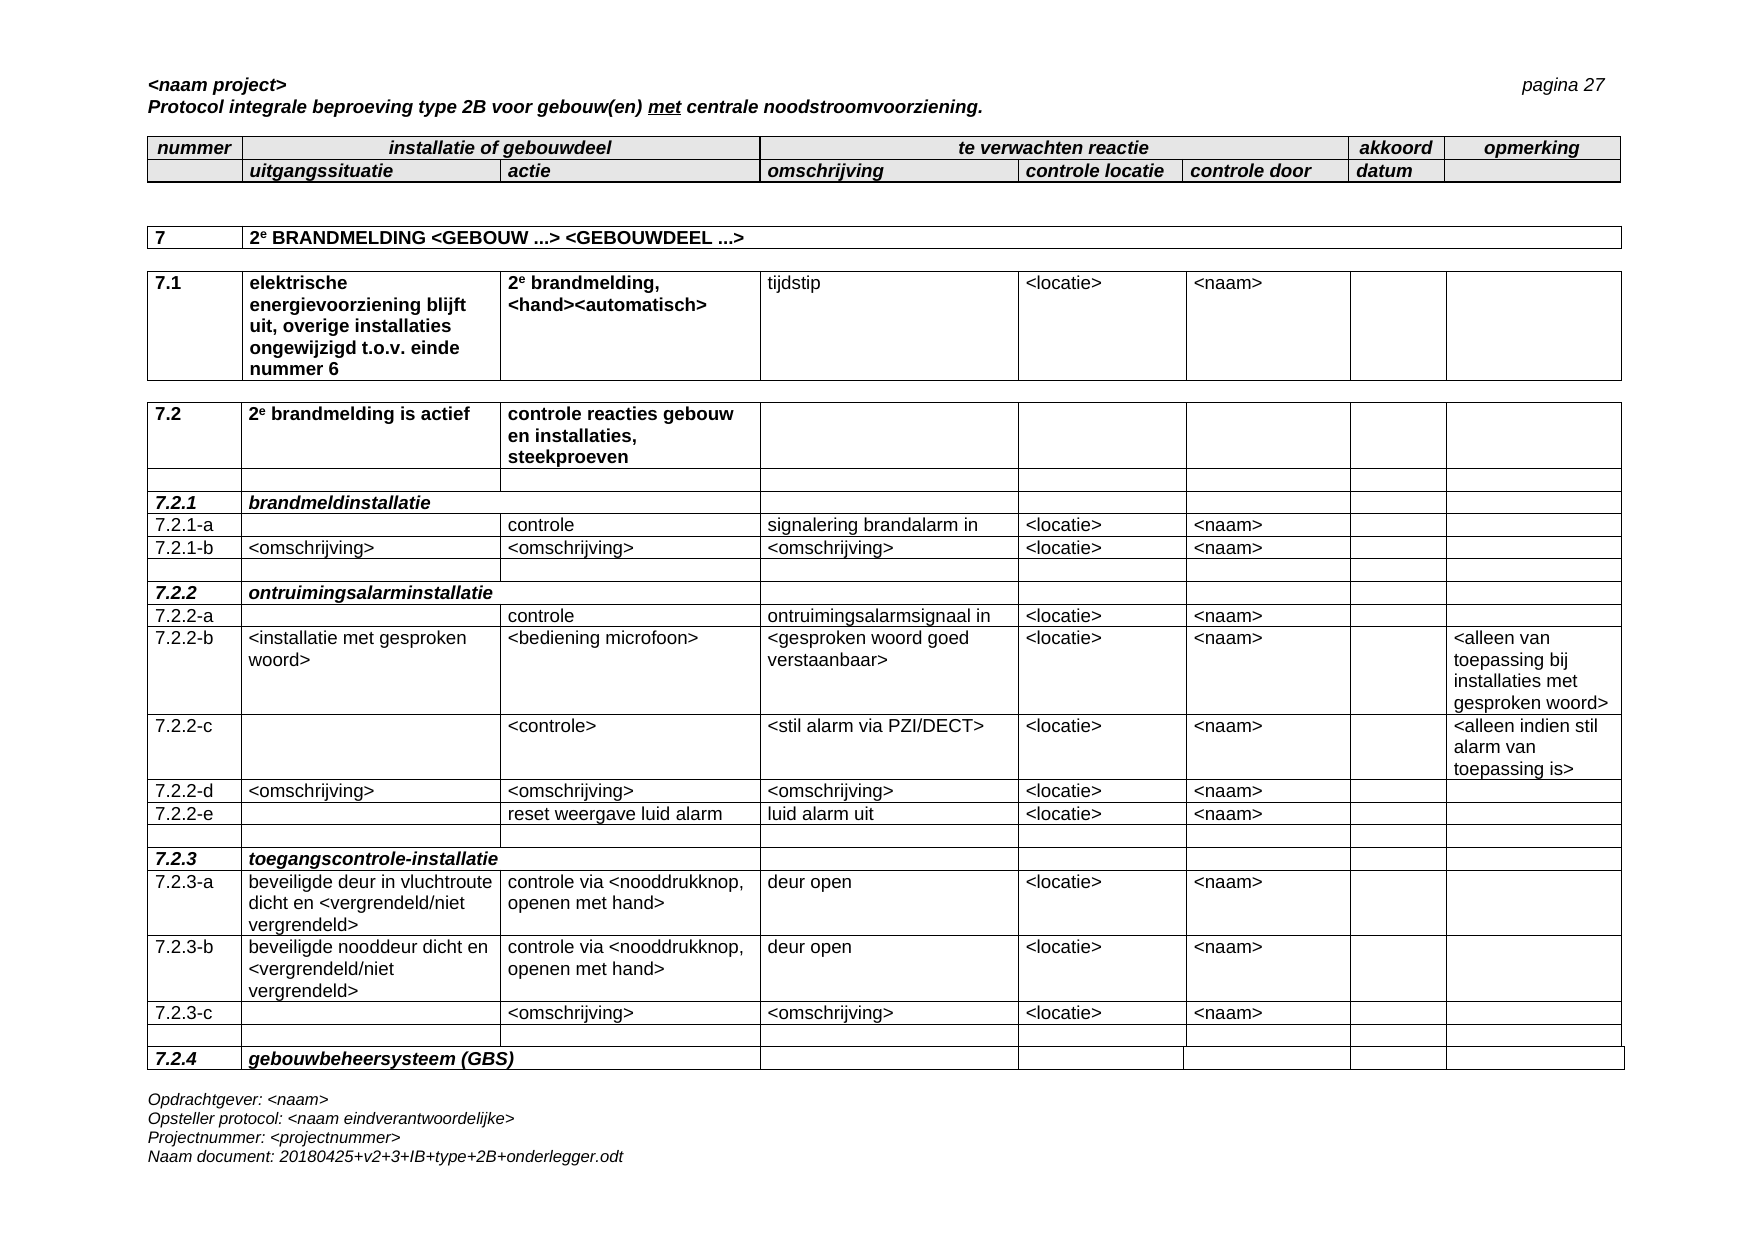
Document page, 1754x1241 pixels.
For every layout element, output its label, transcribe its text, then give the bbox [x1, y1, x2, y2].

table_cell 7.2.3 [148, 848, 241, 869]
table_cell <controle> [501, 715, 760, 779]
table_cell ontruimingsalarminstallatie [242, 582, 760, 603]
table_cell [1447, 825, 1621, 847]
table_cell [501, 469, 760, 491]
table_cell controle via <nooddrukknop, openen met hand> [501, 871, 760, 935]
table_cell <omschrijving> [761, 537, 1018, 558]
table_cell <naam> [1187, 1002, 1350, 1024]
table_cell 7.2.2-b [148, 627, 241, 713]
table_cell [761, 559, 1018, 581]
table_cell [1447, 1025, 1621, 1046]
table_header 7.2 [148, 403, 241, 468]
table_cell <naam> [1187, 871, 1350, 935]
table_cell [761, 825, 1018, 847]
table_cell [1447, 537, 1621, 558]
table_cell <naam> [1187, 803, 1350, 824]
table_cell [1019, 559, 1186, 581]
table_cell [242, 469, 500, 491]
table_cell <stil alarm via PZI/DECT> [761, 715, 1018, 779]
table_cell controle via <nooddrukknop, openen met hand> [501, 936, 760, 1001]
table_cell [1351, 848, 1446, 869]
table_header [1187, 403, 1350, 468]
table_cell [761, 848, 1018, 869]
table_cell [1351, 492, 1446, 513]
table_cell 7.2.1-a [148, 514, 241, 536]
table_cell [1351, 582, 1446, 603]
table_cell [1019, 848, 1186, 869]
table_cell <locatie> [1019, 627, 1186, 713]
table_cell <locatie> [1019, 871, 1186, 935]
table_cell [1351, 936, 1446, 1001]
table_cell <bediening microfoon> [501, 627, 760, 713]
table_cell [761, 1047, 1018, 1069]
table_header <locatie> [1019, 272, 1186, 379]
table_header 2e brandmelding, <hand><automatisch> [501, 272, 760, 379]
table_cell [1019, 582, 1186, 603]
table_cell [148, 1025, 241, 1046]
table_cell [761, 582, 1018, 603]
table_cell <locatie> [1019, 1002, 1186, 1024]
table_cell <omschrijving> [501, 780, 760, 802]
table_header <naam> [1187, 272, 1350, 379]
table_cell <naam> [1187, 780, 1350, 802]
table_header controle reacties gebouw en installaties, steekproeven [501, 403, 760, 468]
table_cell [1351, 803, 1446, 824]
table_header 2e BRANDMELDING <GEBOUW ...> <GEBOUWDEEL ...> [243, 227, 1621, 248]
table_cell <omschrijving> [501, 1002, 760, 1024]
table_cell [1184, 1047, 1350, 1069]
table_cell <naam> [1187, 936, 1350, 1001]
table_cell <omschrijving> [761, 780, 1018, 802]
table_cell [1447, 1047, 1624, 1069]
table_cell [1187, 848, 1350, 869]
table_cell [1351, 825, 1446, 847]
table_cell <naam> [1187, 605, 1350, 626]
table_cell 7.2.2-c [148, 715, 241, 779]
table_header elektrische energievoorziening blijft uit, overige installaties ongewijzigd t.o.v. einde nummer 6 [243, 272, 500, 379]
table_cell 7.2.4 [148, 1047, 241, 1069]
table_cell [761, 492, 1018, 513]
table_cell 7.2.2-a [148, 605, 241, 626]
table_cell <locatie> [1019, 780, 1186, 802]
table_cell [761, 1025, 1018, 1046]
table_cell [1187, 492, 1350, 513]
table_cell [242, 803, 500, 824]
table_cell beveiligde nooddeur dicht en <vergrendeld/niet vergrendeld> [242, 936, 500, 1001]
table_cell [761, 469, 1018, 491]
table_cell [148, 559, 241, 581]
table_cell [1447, 803, 1621, 824]
table_cell [1351, 715, 1446, 779]
table_cell [1447, 1002, 1621, 1024]
table_cell controle [501, 605, 760, 626]
table_cell [242, 1025, 500, 1046]
table_header 2e brandmelding is actief [242, 403, 500, 468]
table_cell brandmeldinstallatie [242, 492, 760, 513]
table_header [1351, 272, 1446, 379]
table_cell [1187, 582, 1350, 603]
table_cell <naam> [1187, 627, 1350, 713]
table_cell [1351, 1002, 1446, 1024]
table_cell 7.2.2-d [148, 780, 241, 802]
table_cell [242, 559, 500, 581]
table_cell <locatie> [1019, 605, 1186, 626]
table_header [1351, 403, 1446, 468]
table_cell [1351, 627, 1446, 713]
table_cell [242, 514, 500, 536]
table_cell [242, 1002, 500, 1024]
table_cell <locatie> [1019, 936, 1186, 1001]
table_cell beveiligde deur in vluchtroute dicht en <vergrendeld/niet vergrendeld> [242, 871, 500, 935]
table_cell [1019, 1047, 1183, 1069]
table_cell [1019, 469, 1186, 491]
table_cell ontruimingsalarmsignaal in [761, 605, 1018, 626]
table_cell [1447, 492, 1621, 513]
table_cell [1351, 469, 1446, 491]
table_cell [1187, 559, 1350, 581]
table_cell [1447, 469, 1621, 491]
table_cell <omschrijving> [501, 537, 760, 558]
table_cell [1447, 514, 1621, 536]
table_cell [1447, 871, 1621, 935]
table_cell 7.2.2-e [148, 803, 241, 824]
table_cell <locatie> [1019, 803, 1186, 824]
table_cell <naam> [1187, 537, 1350, 558]
table_cell 7.2.2 [148, 582, 241, 603]
table_cell <installatie met gesproken woord> [242, 627, 500, 713]
table_cell <locatie> [1019, 715, 1186, 779]
table_cell [1187, 825, 1350, 847]
table_cell [242, 605, 500, 626]
table_cell 7.2.3-c [148, 1002, 241, 1024]
table_cell <omschrijving> [242, 537, 500, 558]
table_cell <locatie> [1019, 537, 1186, 558]
table_cell controle [501, 514, 760, 536]
table_cell [1351, 1025, 1446, 1046]
table_cell 7.2.1-b [148, 537, 241, 558]
table_cell [1351, 871, 1446, 935]
table_cell [1351, 780, 1446, 802]
table_cell <naam> [1187, 715, 1350, 779]
table_cell [1351, 605, 1446, 626]
table_cell [148, 825, 241, 847]
table_cell [1447, 559, 1621, 581]
table_cell [148, 469, 241, 491]
table_header [761, 403, 1018, 468]
table_cell [1447, 936, 1621, 1001]
table_cell 7.2.3-a [148, 871, 241, 935]
table_header [1019, 403, 1186, 468]
table_cell signalering brandalarm in [761, 514, 1018, 536]
table_cell [1019, 492, 1186, 513]
table_header 7.1 [148, 272, 242, 379]
table_cell [1351, 1047, 1446, 1069]
table_cell [1187, 1025, 1350, 1046]
table_cell [1019, 825, 1186, 847]
table_cell <locatie> [1019, 514, 1186, 536]
table_cell [501, 559, 760, 581]
table_cell <alleen van toepassing bij installaties met gesproken woord> [1447, 627, 1621, 713]
table_cell [242, 715, 500, 779]
table_cell toegangscontrole-installatie [242, 848, 760, 869]
table_cell <omschrijving> [761, 1002, 1018, 1024]
table_cell [1447, 605, 1621, 626]
table_cell 7.2.3-b [148, 936, 241, 1001]
table_header tijdstip [761, 272, 1018, 379]
table_cell gebouwbeheersysteem (GBS) [242, 1047, 760, 1069]
table_cell [1447, 582, 1621, 603]
table_cell reset weergave luid alarm [501, 803, 760, 824]
table_cell [1351, 514, 1446, 536]
table_cell [1351, 537, 1446, 558]
table_header [1447, 403, 1621, 468]
table_header [1447, 272, 1621, 379]
table_cell deur open [761, 936, 1018, 1001]
table_cell <gesproken woord goed verstaanbaar> [761, 627, 1018, 713]
table_cell [1447, 848, 1621, 869]
table_cell <alleen indien stil alarm van toepassing is> [1447, 715, 1621, 779]
table_cell [1019, 1025, 1186, 1046]
table_cell [501, 1025, 760, 1046]
table_header 7 [148, 227, 242, 248]
table_cell <omschrijving> [242, 780, 500, 802]
table_cell luid alarm uit [761, 803, 1018, 824]
table_cell deur open [761, 871, 1018, 935]
table_cell [501, 825, 760, 847]
table_cell [242, 825, 500, 847]
table_cell [1351, 559, 1446, 581]
table_cell 7.2.1 [148, 492, 241, 513]
table_cell [1447, 780, 1621, 802]
table_cell [1187, 469, 1350, 491]
table_cell <naam> [1187, 514, 1350, 536]
